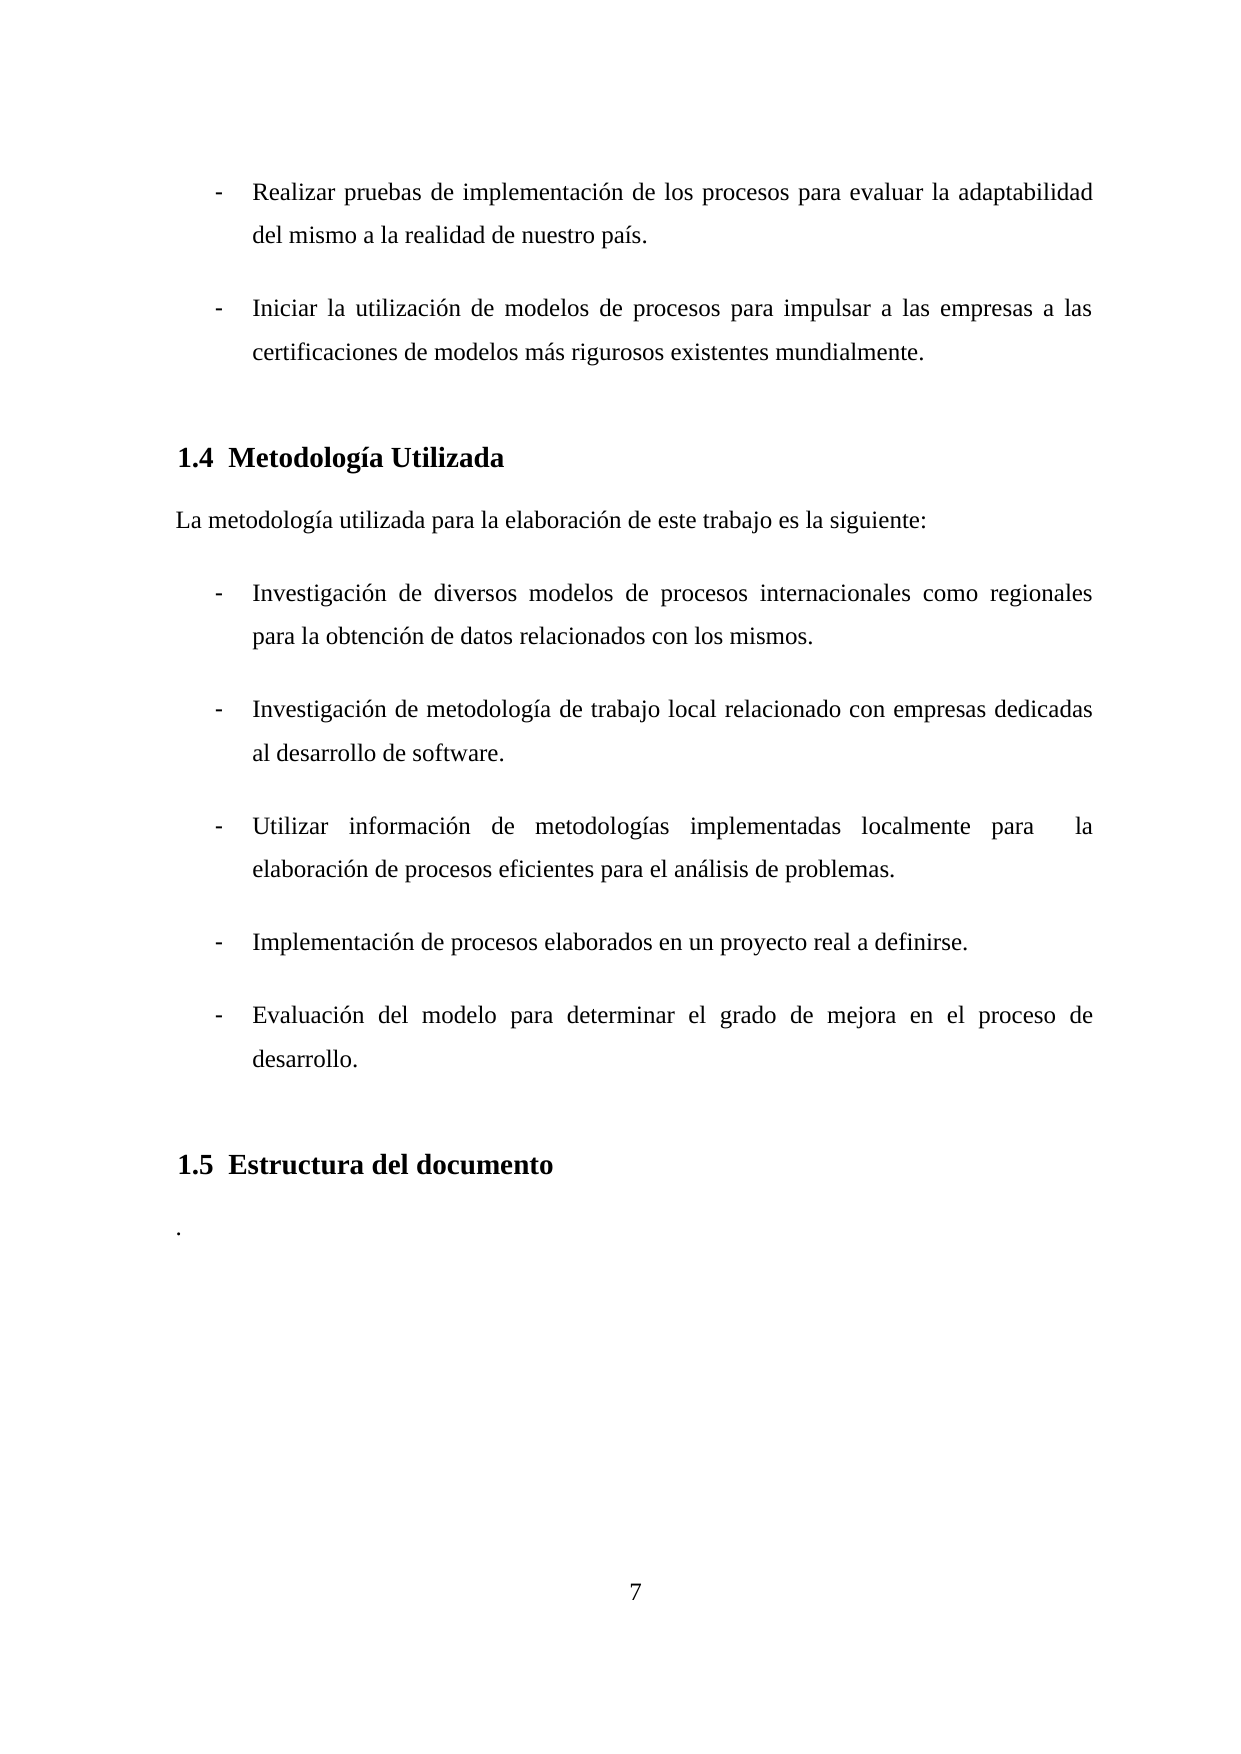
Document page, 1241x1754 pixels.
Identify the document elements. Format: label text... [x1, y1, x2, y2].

list Investigación de metodología de trabajo local relacionado con empresas dedicadas al desarrollo de software. [214, 694, 1093, 766]
subtitle 1.4 Metodología Utilizada [177, 440, 1093, 473]
list Utilizar información de metodologías implementadas localmente para la elaboración de procesos eficientes para el análisis de problemas. [214, 811, 1093, 883]
list Iniciar la utilización de modelos de procesos para impulsar a las empresas a las certificaciones de modelos más rigurosos existentes mundialmente. [214, 293, 1093, 365]
list Realizar pruebas de implementación de los procesos para evaluar la adaptabilidad del mismo a la realidad de nuestro país. [214, 177, 1093, 249]
list Investigación de diversos modelos de procesos internacionales como regionales para la obtención de datos relacionados con los mismos. [214, 578, 1093, 650]
text . [175, 1212, 1093, 1241]
text La metodología utilizada para la elaboración de este trabajo es la siguiente: [175, 505, 1093, 534]
list Implementación de procesos elaborados en un proyecto real a definirse. [214, 927, 1093, 956]
list Evaluación del modelo para determinar el grado de mejora en el proceso de desarrollo. [214, 1000, 1093, 1072]
subtitle 1.5 Estructura del documento [177, 1147, 1093, 1180]
